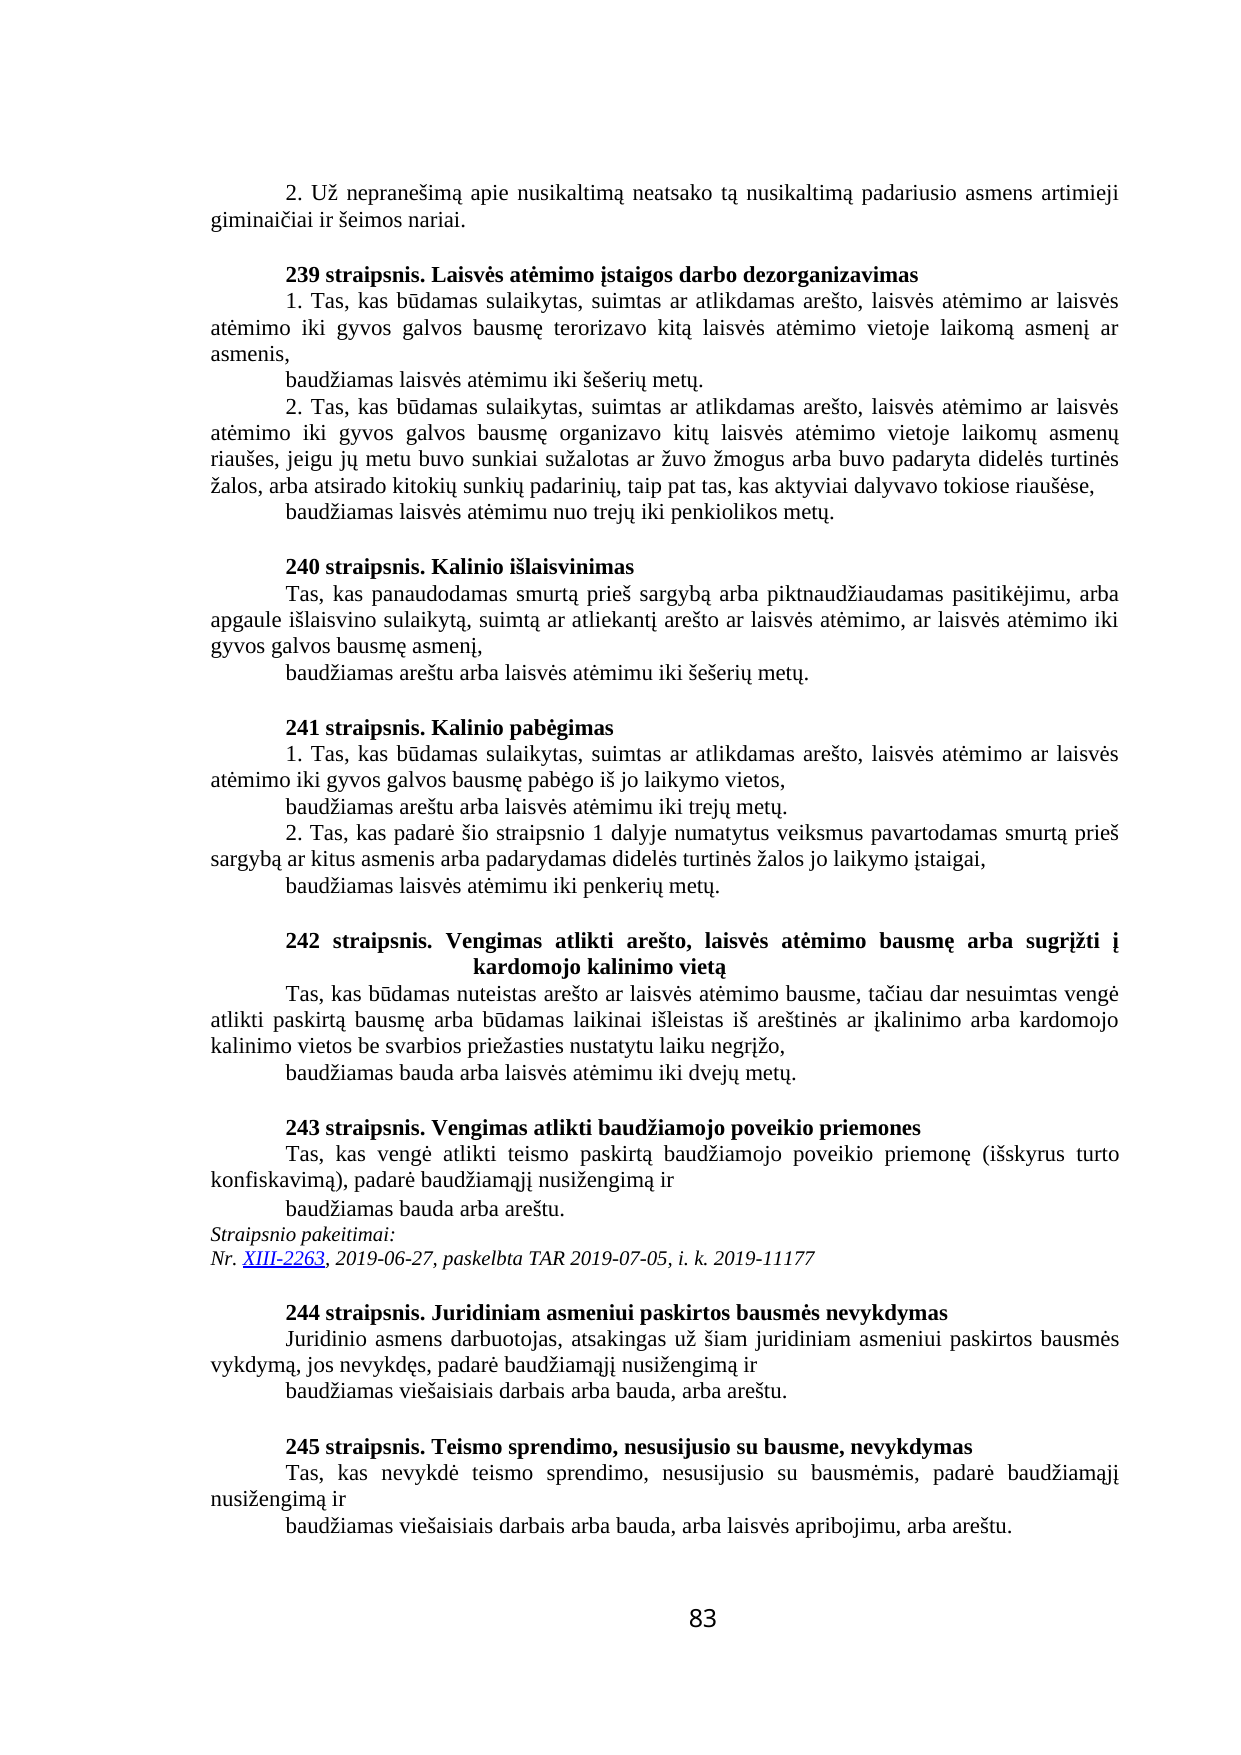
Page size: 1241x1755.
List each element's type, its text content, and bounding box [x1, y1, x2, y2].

text baudžiamas laisvės atėmimu iki penkerių metų. [210, 872, 1120, 898]
text baudžiamas bauda arba laisvės atėmimu iki dvejų metų. [210, 1059, 1120, 1085]
text 2. Tas, kas būdamas sulaikytas, suimtas ar atlikdamas arešto, laisvės atėmimo ar laisvės atėmimo iki gyvos galvos bausmę organizavo kitų laisvės atėmimo vietoje laikomų asmenų riaušes, jeigu jų metu buvo sunkiai sužalotas ar žuvo žmogus arba buvo padaryta didelės turtinės žalos, arba atsirado kitokių sunkių padarinių, taip pat tas, kas aktyviai dalyvavo tokiose riaušėse, [210, 393, 1120, 498]
text baudžiamas viešaisiais darbais arba bauda, arba laisvės apribojimu, arba areštu. [210, 1512, 1120, 1538]
text 244 straipsnis. Juridiniam asmeniui paskirtos bausmės nevykdymas [210, 1298, 1120, 1325]
text Nr. XIII-2263, 2019-06-27, paskelbta TAR 2019-07-05, i. k. 2019-11177 [210, 1246, 1120, 1270]
text 239 straipsnis. Laisvės atėmimo įstaigos darbo dezorganizavimas [210, 261, 1120, 287]
text baudžiamas bauda arba areštu. [210, 1193, 1120, 1222]
text Tas, kas nevykdė teismo sprendimo, nesusijusio su bausmėmis, padarė baudžiamąjį nusižengimą ir [210, 1459, 1120, 1512]
text Tas, kas panaudodamas smurtą prieš sargybą arba piktnaudžiaudamas pasitikėjimu, arba apgaule išlaisvino sulaikytą, suimtą ar atliekantį arešto ar laisvės atėmimo, ar laisvės atėmimo iki gyvos galvos bausmę asmenį, [210, 579, 1120, 659]
text 243 straipsnis. Vengimas atlikti baudžiamojo poveikio priemones [210, 1114, 1120, 1140]
text baudžiamas laisvės atėmimu nuo trejų iki penkiolikos metų. [210, 498, 1120, 524]
text 1. Tas, kas būdamas sulaikytas, suimtas ar atlikdamas arešto, laisvės atėmimo ar laisvės atėmimo iki gyvos galvos bausmę pabėgo iš jo laikymo vietos, [210, 740, 1120, 793]
text 2. Tas, kas padarė šio straipsnio 1 dalyje numatytus veiksmus pavartodamas smurtą prieš sargybą ar kitus asmenis arba padarydamas didelės turtinės žalos jo laikymo įstaigai, [210, 819, 1120, 872]
text baudžiamas laisvės atėmimu iki šešerių metų. [210, 366, 1120, 393]
text Tas, kas vengė atlikti teismo paskirtą baudžiamojo poveikio priemonę (išskyrus turto konfiskavimą), padarė baudžiamąjį nusižengimą ir [210, 1140, 1120, 1193]
text 241 straipsnis. Kalinio pabėgimas [210, 714, 1120, 740]
text 240 straipsnis. Kalinio išlaisvinimas [210, 553, 1120, 579]
text 2. Už nepranešimą apie nusikaltimą neatsako tą nusikaltimą padariusio asmens artimieji giminaičiai ir šeimos nariai. [210, 179, 1120, 232]
text 245 straipsnis. Teismo sprendimo, nesusijusio su bausme, nevykdymas [210, 1433, 1120, 1459]
text baudžiamas areštu arba laisvės atėmimu iki šešerių metų. [210, 659, 1120, 685]
text Tas, kas būdamas nuteistas arešto ar laisvės atėmimo bausme, tačiau dar nesuimtas vengė atlikti paskirtą bausmę arba būdamas laikinai išleistas iš areštinės ar įkalinimo arba kardomojo kalinimo vietos be svarbios priežasties nustatytu laiku negrįžo, [210, 980, 1120, 1059]
text baudžiamas viešaisiais darbais arba bauda, arba areštu. [210, 1378, 1120, 1404]
text 1. Tas, kas būdamas sulaikytas, suimtas ar atlikdamas arešto, laisvės atėmimo ar laisvės atėmimo iki gyvos galvos bausmę terorizavo kitą laisvės atėmimo vietoje laikomą asmenį ar asmenis, [210, 287, 1120, 366]
text 242 straipsnis. Vengimas atlikti arešto, laisvės atėmimo bausmę arba sugrįžti į kardomojo kalinimo vietą [285, 927, 1120, 980]
text Straipsnio pakeitimai: [210, 1222, 1120, 1246]
text baudžiamas areštu arba laisvės atėmimu iki trejų metų. [210, 793, 1120, 819]
text Juridinio asmens darbuotojas, atsakingas už šiam juridiniam asmeniui paskirtos bausmės vykdymą, jos nevykdęs, padarė baudžiamąjį nusižengimą ir [210, 1325, 1120, 1378]
